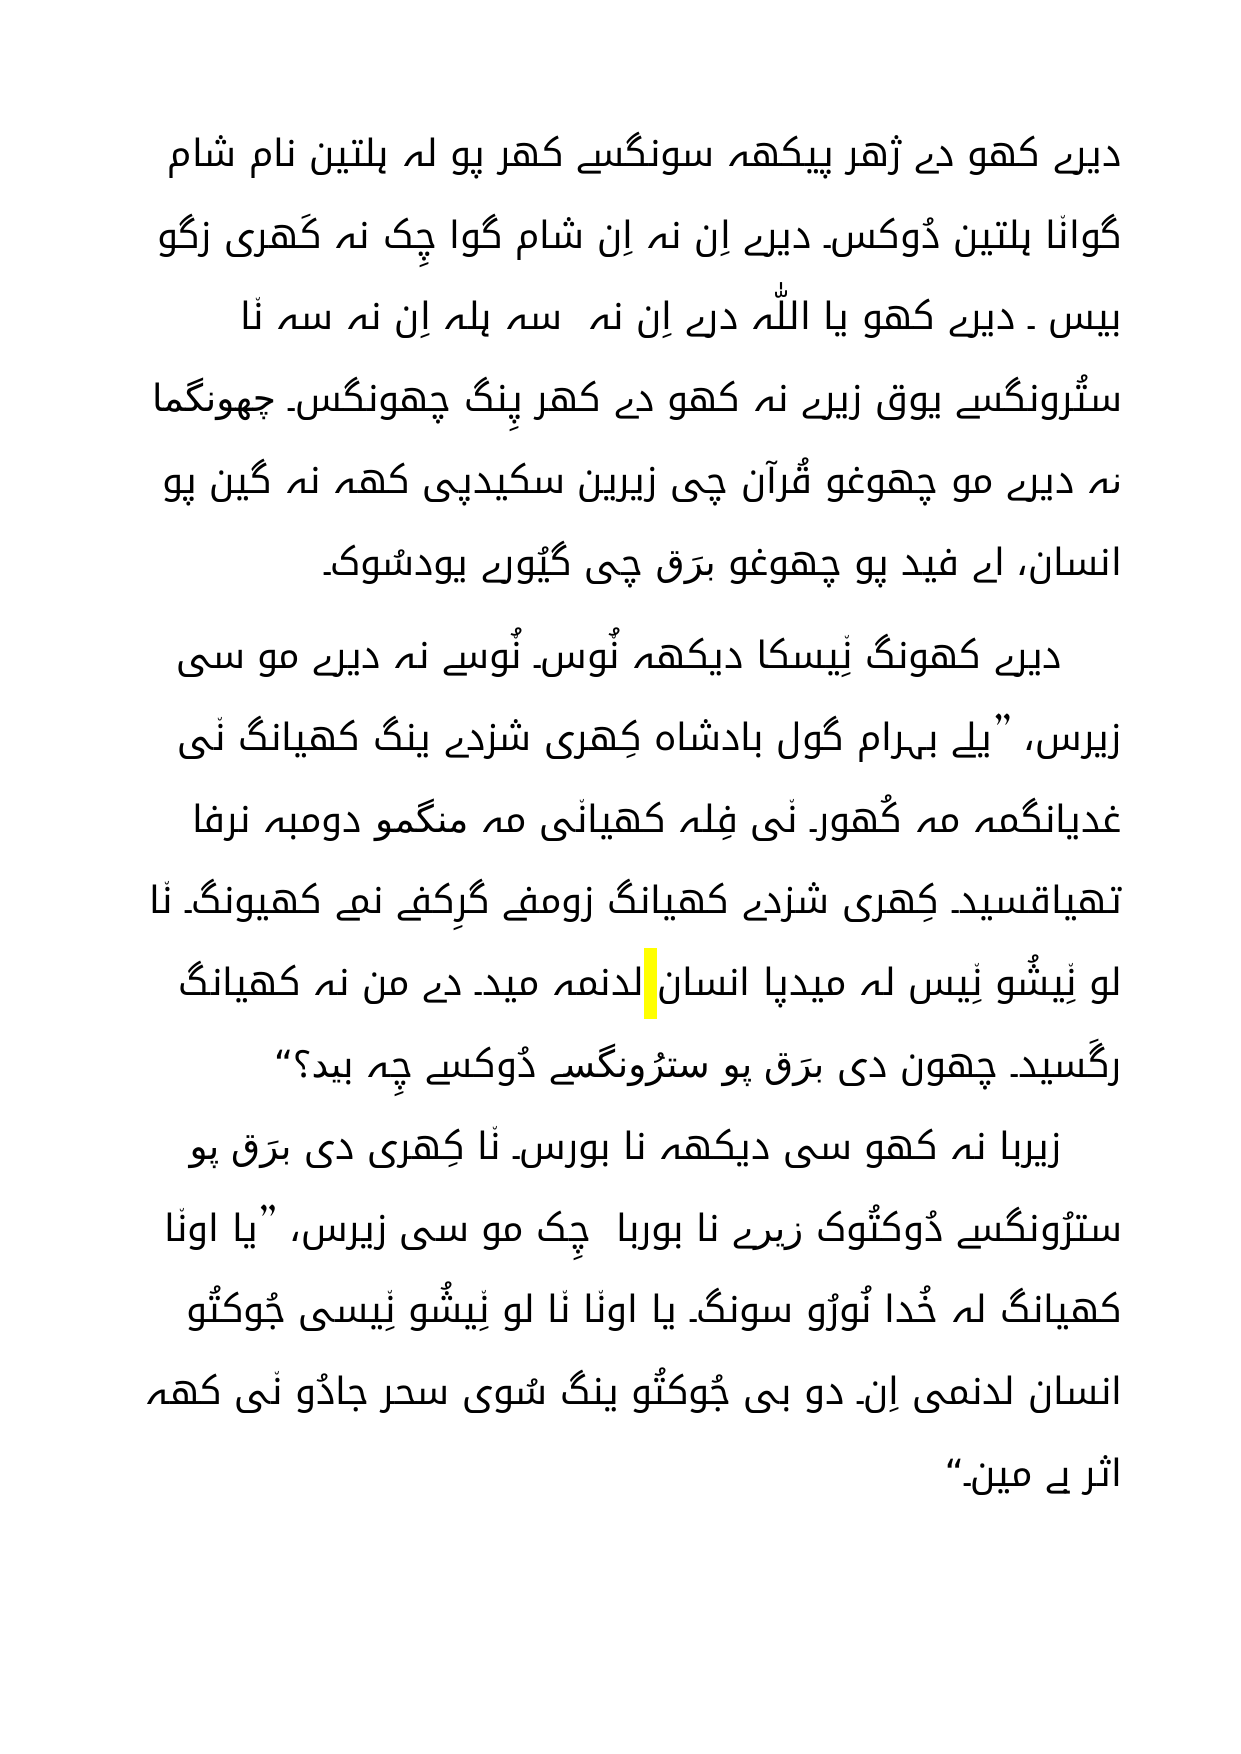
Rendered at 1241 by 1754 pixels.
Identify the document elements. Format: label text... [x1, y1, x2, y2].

text زیربا نہ کھو سی دیکھہ نا بورس۔ ن٘ا کِھری دی برَق پو سترُونگسے دُوکتُوک زیرے نا بوربا چِک مو سی زیرس، ”یا اون٘ا کھیانگ لہ خُدا نُورُو سونگ۔ یا اون٘ا ن٘ا لو نِ٘یشُو نِ٘یسی جُوکتُو انسان لدنمی اِن۔ دو بی جُوکتُو ینگ سُوی سحر جادُو ن٘ی کھہ اثر بے مین۔“ [118, 1111, 1122, 1509]
text دیرے کھو دے ژھر پیکھہ سونگسے کھر پو لہ ہلتین نام شام گوان٘ا ہلتین دُوکس۔ دیرے اِن نہ اِن شام گوا چِک نہ کَھری زگو بیس ۔ دیرے کھو یا اللّٰہ درے اِن نہ سہ ہلہ اِن نہ سہ ن٘ا ستُرونگسے یوق زیرے نہ کھو دے کھر پِنگ چھونگس۔ چھونگما نہ دیرے مو چھوغو قُرآن چی زیرین سکیدپی کھہ نہ گین پو انسان، اے فید پو چھوغو برَق چی گیُورے یودسُوک۔ [118, 118, 1122, 598]
text دیرے کھونگ نِ٘یسکا دیکھہ نُ٘وس۔ نُ٘وسے نہ دیرے مو سی زیرس، ”یلے بہرام گول بادشاہ کِھری شزدے ینگ کھیانگ ن٘ی غدیانگمہ مہ کُھور۔ ن٘ی فِلہ کھیان٘ی مہ منگمو دومبہ نرفا تھیاقسید۔ کِھری شزدے کھیانگ زومفے گرِکفے نمے کھیونگ۔ ن٘ا لو نِ٘یشُو نِ٘یس لہ میدپا انسان لدنمہ مید۔ دے من نہ کھیانگ رگَسید۔ چھون دی برَق پو سترُونگسے دُوکسے چِہ بید؟“ [118, 621, 1122, 1101]
